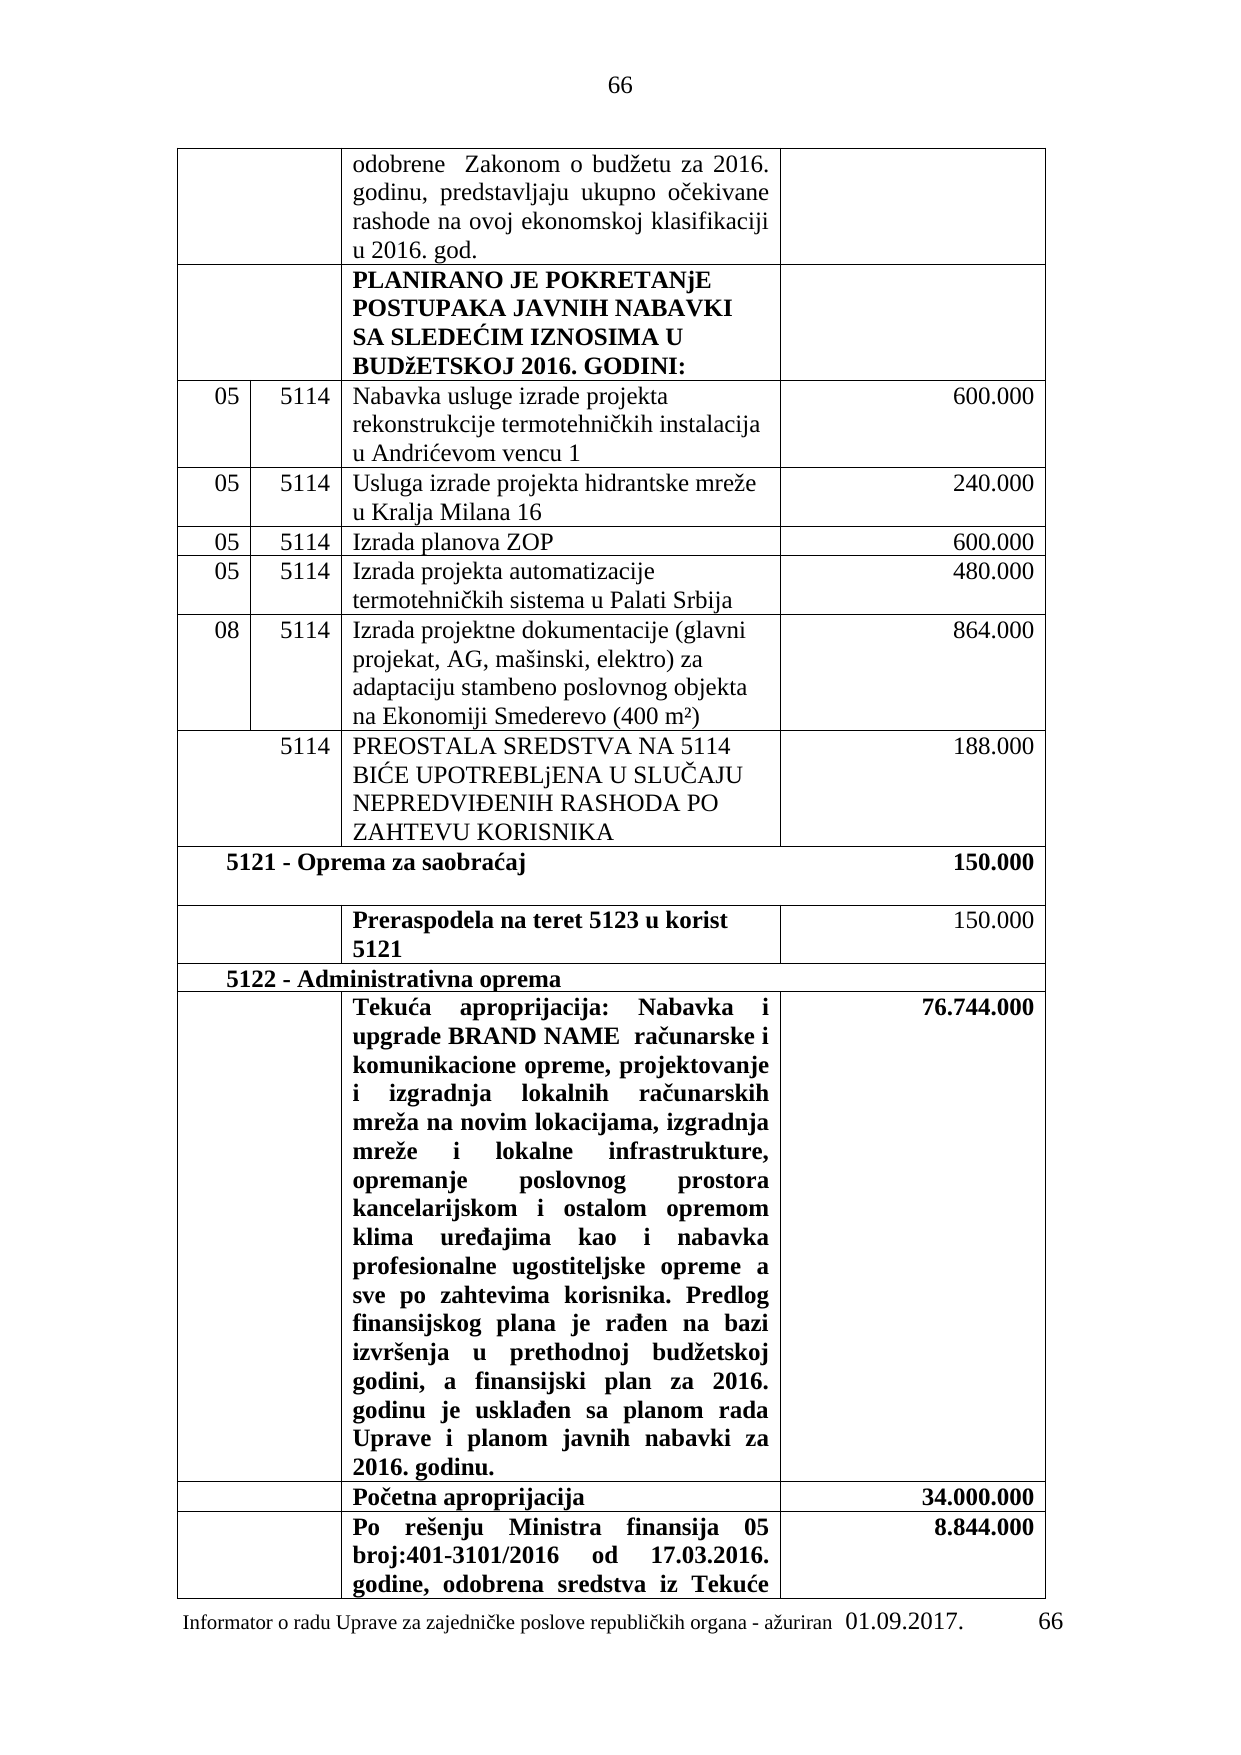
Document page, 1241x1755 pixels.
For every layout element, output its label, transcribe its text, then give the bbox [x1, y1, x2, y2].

table_cell PLANIRANO JE POKRETANјE POSTUPAKA JAVNIH NABAVKI SA SLEDEĆIM IZNOSIMA U BUDžETSKOJ 2016. GODINI: [342, 265, 780, 380]
table_cell 600.000 [781, 381, 1045, 467]
table_cell Izrada planova ZOP [342, 527, 780, 555]
table_cell [178, 906, 341, 963]
table_cell 600.000 [781, 527, 1045, 555]
table_cell 76.744.000 [781, 992, 1045, 1481]
table_cell Nabavka usluge izrade projekta rekonstrukcije termotehničkih instalacija u Andrićevom vencu 1 [342, 381, 780, 467]
table_cell 08 [178, 615, 250, 730]
table_cell Tekuća aproprijacija: Nabavka i upgrade BRAND NAME računarske i komunikacione opreme, projektovanje i izgradnja lokalnih računarskih mreža na novim lokacijama, izgradnja mreže i lokalne infrastrukture, opremanje poslovnog prostora kancelarijskom i ostalom opremom klima uređajima kao i nabavka profesionalne ugostitelјske opreme a sve po zahtevima korisnika. Predlog finansijskog plana je rađen na bazi izvršenja u prethodnoj budžetskoj godini, a finansijski plan za 2016. godinu je usklađen sa planom rada Uprave i planom javnih nabavki za 2016. godinu. [342, 992, 780, 1481]
table_cell 05 [178, 556, 250, 614]
table_cell 188.000 [781, 731, 1045, 846]
table_cell Preraspodela na teret 5123 u korist 5121 [342, 906, 780, 963]
table_cell Početna aproprijacija [342, 1482, 780, 1511]
table_cell 480.000 [781, 556, 1045, 614]
table_cell 5114 [251, 381, 341, 467]
table_cell 5114 [251, 527, 341, 555]
table_cell 8.844.000 [781, 1512, 1045, 1598]
table_cell [178, 265, 341, 380]
table_cell Usluga izrade projekta hidrantske mreže u Kralјa Milana 16 [342, 468, 780, 526]
table_cell 5114 [178, 731, 341, 846]
table_cell odobrene Zakonom o budžetu za 2016. godinu, predstavlјaju ukupno očekivane rashode na ovoj ekonomskoj klasifikaciji u 2016. god. [342, 149, 780, 264]
table_cell Po rešenju Ministra finansija 05 broj:401-3101/2016 od 17.03.2016. godine, odobrena sredstva iz Tekuće [342, 1512, 780, 1598]
table_cell [178, 1512, 341, 1598]
table_cell 240.000 [781, 468, 1045, 526]
table_cell 05 [178, 527, 250, 555]
table_cell 5122 - Administrativna oprema [178, 964, 1045, 991]
table_cell 5114 [251, 556, 341, 614]
table_cell [178, 1482, 341, 1511]
table_cell 34.000.000 [781, 1482, 1045, 1511]
table_cell 150.000 [781, 906, 1045, 963]
table_cell Izrada projekta automatizacije termotehničkih sistema u Palati Srbija [342, 556, 780, 614]
table_cell Izrada projektne dokumentacije (glavni projekat, AG, mašinski, elektro) za adaptaciju stambeno poslovnog objekta na Ekonomiji Smederevo (400 m²) [342, 615, 780, 730]
table_cell 05 [178, 381, 250, 467]
table_cell [781, 265, 1045, 380]
table_cell 5114 [251, 468, 341, 526]
table_cell [178, 992, 341, 1481]
table_cell [781, 149, 1045, 264]
table_cell PREOSTALA SREDSTVA NA 5114 BIĆE UPOTREBLjENA U SLUČAJU NEPREDVIĐENIH RASHODA PO ZAHTEVU KORISNIKA [342, 731, 780, 846]
table_cell 05 [178, 468, 250, 526]
table_cell 5121 - Oprema za saobraćaj 150.000 [178, 847, 1045, 904]
table_cell [178, 149, 341, 264]
table_cell 864.000 [781, 615, 1045, 730]
table_cell 5114 [251, 615, 341, 730]
